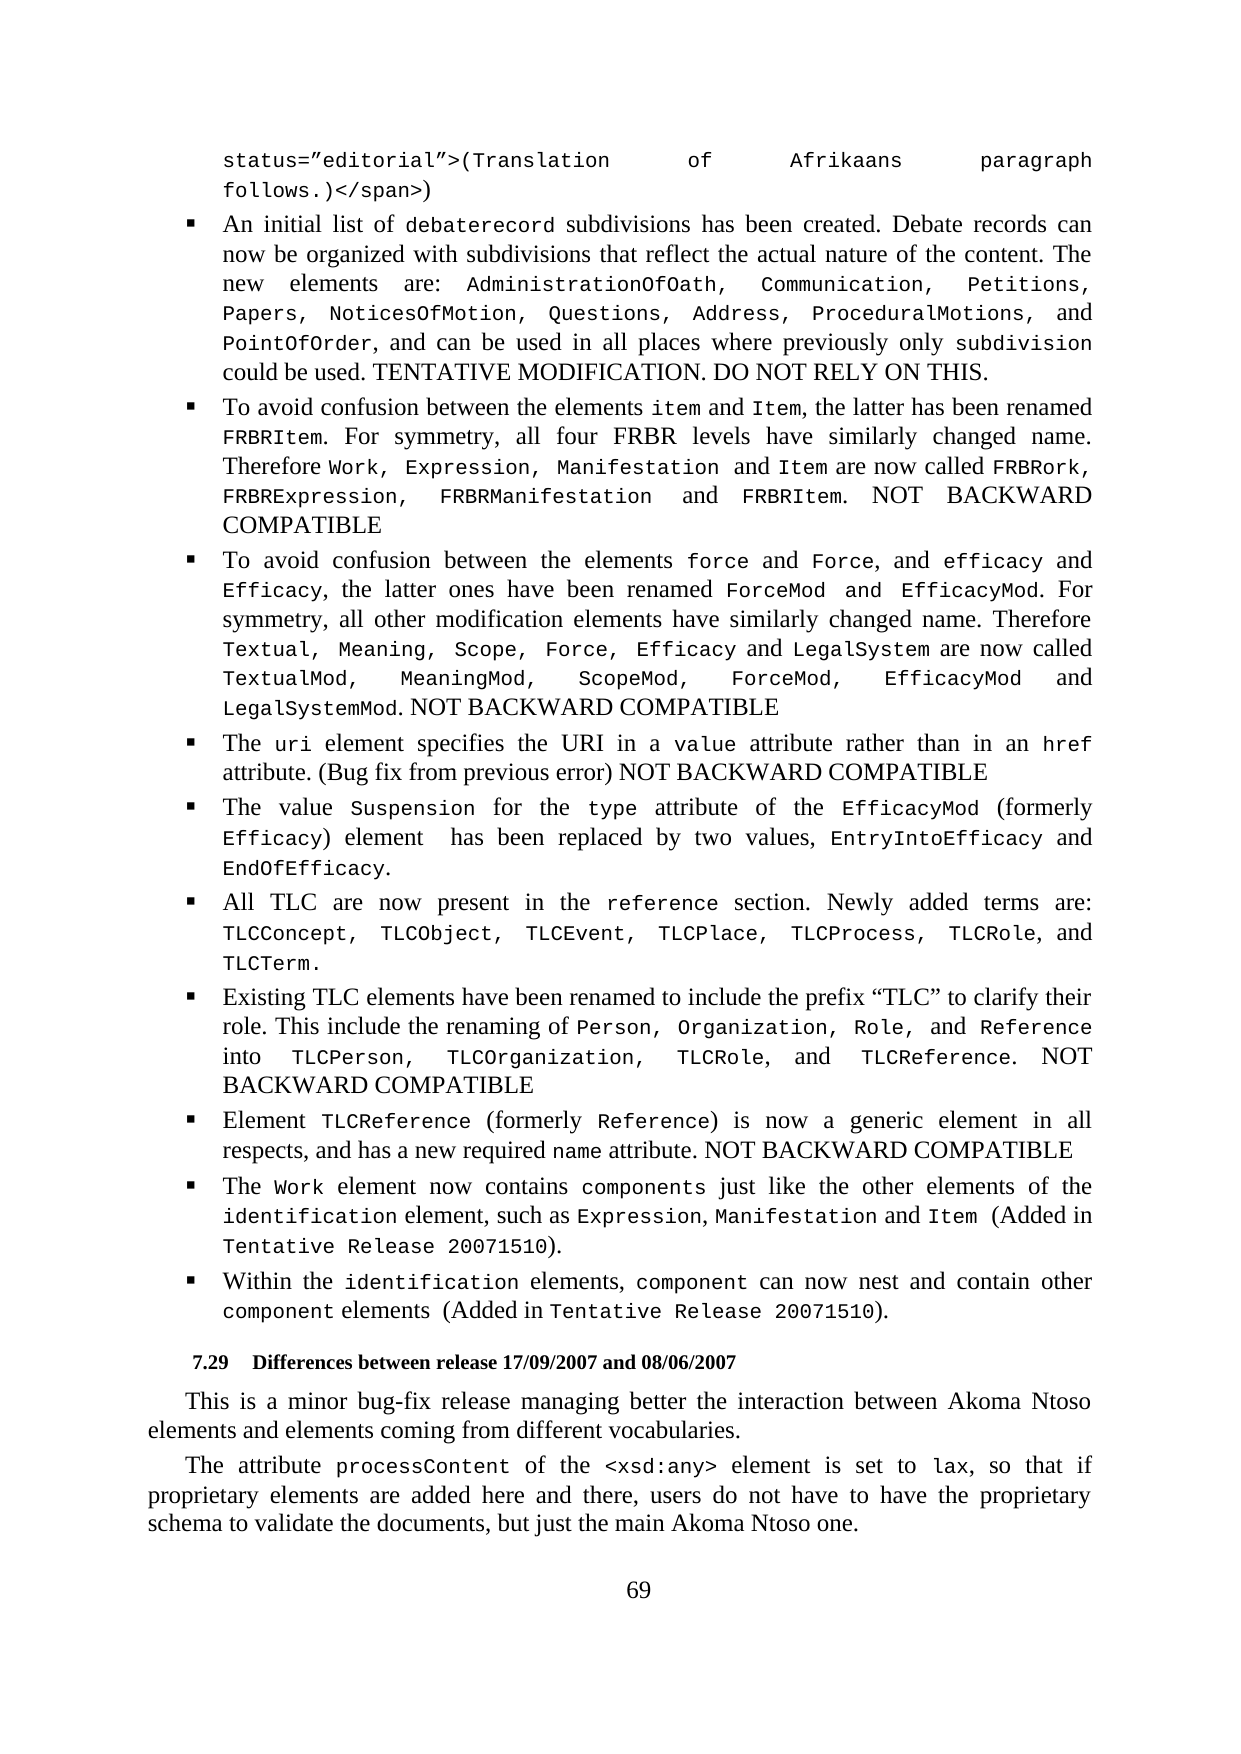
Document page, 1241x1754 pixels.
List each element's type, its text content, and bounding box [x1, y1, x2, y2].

list The value Suspension for the type attribute of the EfficacyMod (formerly Efficacy) element has been replaced by two values, EntryIntoEfficacy and EndOfEfficacy. [185, 792, 1092, 881]
list Within the identification elements, component can now nest and contain other component elements (Added in Tentative Release 20071510). [185, 1266, 1092, 1325]
list The uri element specifies the URI in a value attribute rather than in an href attribute. (Bug fix from previous error) NOT BACKWARD COMPATIBLE [185, 728, 1092, 786]
list status=”editorial”>(Translation of Afrikaans paragraph follows.)</span>) [185, 150, 1092, 203]
list The Work element now contains components just like the other elements of the identification element, such as Expression, Manifestation and Item (Added in Tentative Release 20071510). [185, 1171, 1092, 1259]
subtitle Differences between release 17/09/2007 and 08/06/2007 [192, 1350, 1092, 1374]
list To avoid confusion between the elements force and Force, and efficacy and Efficacy, the latter ones have been renamed ForceMod and EfficacyMod. For symmetry, all other modification elements have similarly changed name. Therefore Textual, Meaning, Scope, Force, Efficacy and LegalSystem are now called TextualMod, MeaningMod, ScopeMod, ForceMod, EfficacyMod and LegalSystemMod. NOT BACKWARD COMPATIBLE [185, 545, 1092, 722]
list All TLC are now present in the reference section. Newly added terms are: TLCConcept, TLCObject, TLCEvent, TLCPlace, TLCProcess, TLCRole, and TLCTerm. [185, 887, 1092, 976]
list Element TLCReference (formerly Reference) is now a generic element in all respects, and has a new required name attribute. NOT BACKWARD COMPATIBLE [185, 1105, 1092, 1164]
text This is a minor bug-fix release managing better the interaction between Akoma Ntoso elements and elements coming from different vocabularies. [148, 1386, 1092, 1444]
list To avoid confusion between the elements item and Item, the latter has been renamed FRBRItem. For symmetry, all four FRBR levels have similarly changed name. Therefore Work, Expression, Manifestation and Item are now called FRBRork, FRBRExpression, FRBRManifestation and FRBRItem. NOT BACKWARD COMPATIBLE [185, 392, 1092, 539]
text The attribute processContent of the <xsd:any> element is set to lax, so that if proprietary elements are added here and there, users do not have to have the proprietary schema to validate the documents, but just the main Akoma Ntoso one. [148, 1450, 1092, 1537]
list Existing TLC elements have been renamed to include the prefix “TLC” to clarify their role. This include the renaming of Person, Organization, Role, and Reference into TLCPerson, TLCOrganization, TLCRole, and TLCReference. NOT BACKWARD COMPATIBLE [185, 982, 1092, 1099]
list An initial list of debaterecord subdivisions has been created. Debate records can now be organized with subdivisions that reflect the actual nature of the content. The new elements are: AdministrationOfOath, Communication, Petitions, Papers, NoticesOfMotion, Questions, Address, ProceduralMotions, and PointOfOrder, and can be used in all places where previously only subdivision could be used. TENTATIVE MODIFICATION. DO NOT RELY ON THIS. [185, 209, 1092, 385]
